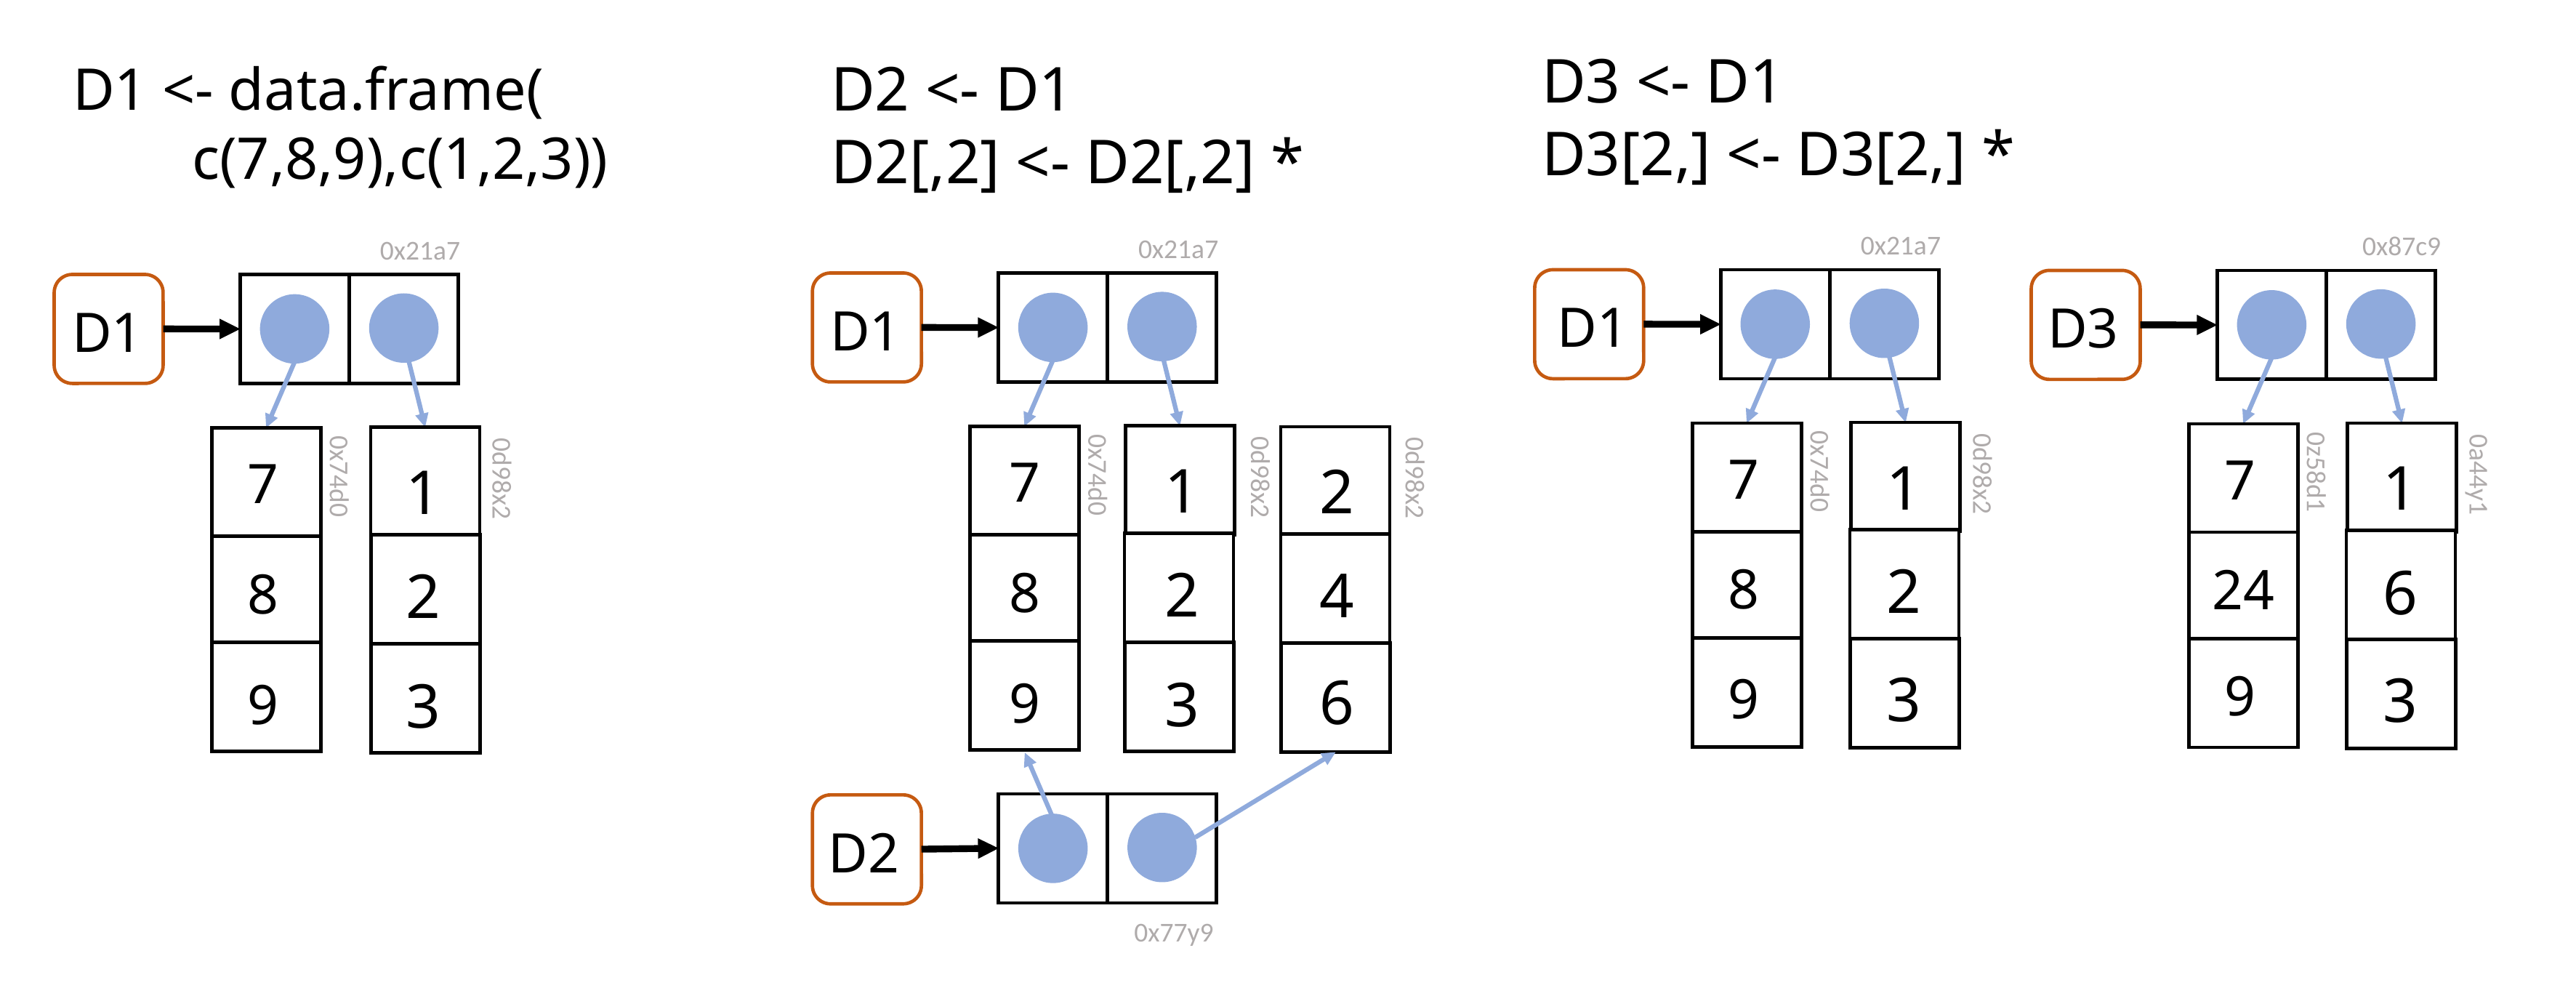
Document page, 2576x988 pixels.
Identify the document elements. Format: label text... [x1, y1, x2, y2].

text_box 1 [371, 427, 480, 534]
text_box 2 [1154, 550, 1210, 635]
text_box 1 [395, 448, 452, 532]
text_box 1 [1124, 533, 1234, 643]
text_box 0x74d0 [319, 425, 363, 529]
text_box 3 [395, 662, 452, 746]
text_box 1 [1692, 531, 1802, 638]
text_box 2 [1876, 547, 1933, 632]
text_box D1 [1546, 287, 1640, 364]
text_box 1 [1850, 638, 1960, 748]
text_box 8 [236, 553, 290, 630]
text_box 1 [1692, 638, 1802, 747]
text_box 1 [2189, 423, 2298, 532]
text_box 8 [1717, 549, 1771, 626]
text_box 9 [1717, 658, 1771, 735]
text_box 0a44y1 [2458, 423, 2503, 526]
text_box 0d98x2 [1394, 427, 1438, 530]
text_box 0x87c9 [2351, 222, 2452, 267]
text_box [812, 273, 922, 382]
text_box 6 [1308, 659, 1365, 742]
text_box 1 [2189, 532, 2298, 638]
text_box 1 [1280, 426, 1390, 534]
text_box 1 [371, 534, 480, 644]
text_box 1 [970, 640, 1079, 750]
text_box [998, 273, 1217, 382]
text_box 0x77y9 [1123, 909, 1225, 952]
text_box 8 [998, 552, 1052, 629]
text_box [1720, 269, 1939, 379]
text_box 0d98x2 [481, 427, 526, 531]
text_box 3 [2372, 656, 2429, 740]
text_box 7 [1717, 438, 1771, 515]
text_box 0d98x2 [1962, 422, 2006, 526]
text_box [2031, 270, 2141, 379]
text_box [2217, 270, 2436, 379]
text_box [998, 793, 1217, 903]
text_box D2 [817, 813, 911, 890]
text_box 1 [970, 534, 1079, 640]
text_box 1 [212, 642, 321, 752]
text_box 7 [236, 443, 290, 521]
text_box D3 [2037, 288, 2130, 365]
text_box 1 [1280, 534, 1390, 643]
text_box D1 [819, 290, 913, 367]
text_box 1 [1850, 529, 1959, 639]
text_box 1 [1281, 643, 1390, 752]
text_box 4 [1308, 552, 1365, 636]
text_box D3 <- D1 D3[2,] <- D3[2,] * [1531, 37, 2042, 193]
text_box 24 [2201, 550, 2285, 627]
text_box [1534, 269, 1644, 379]
text_box 1 [2189, 638, 2298, 748]
text_box 1 [2347, 423, 2457, 532]
text_box 3 [1154, 660, 1210, 744]
text_box 0x74d0 [1799, 419, 1843, 523]
text_box 0x21a7 [1850, 222, 1952, 266]
text_box 0d98x2 [1239, 425, 1284, 529]
text_box 1 [1125, 425, 1235, 535]
text_box 1 [2346, 640, 2456, 749]
text_box 1 [1154, 446, 1210, 531]
text_box D2 <- D1 D2[,2] <- D2[,2] * [820, 45, 1332, 201]
text_box [812, 795, 922, 904]
text_box 9 [998, 663, 1052, 740]
text_box 0x21a7 [1127, 225, 1230, 270]
text_box 1 [2346, 530, 2456, 640]
text_box 0x74d0 [1077, 423, 1122, 527]
text_box [54, 274, 164, 384]
text_box D1 <- data.frame( c(7,8,9),c(1,2,3)) [62, 47, 619, 197]
text_box 0x21a7 [369, 227, 472, 271]
text_box [240, 274, 459, 384]
text_box 7 [998, 442, 1052, 519]
text_box 3 [1876, 656, 1933, 740]
text_box 1 [970, 426, 1079, 534]
text_box 1 [1851, 422, 1960, 531]
text_box 1 [1124, 643, 1234, 752]
text_box D1 [61, 292, 154, 369]
text_box 1 [212, 536, 321, 642]
text_box 0z58d1 [2296, 421, 2340, 523]
text_box 7 [2213, 439, 2267, 516]
text_box 9 [236, 664, 290, 742]
text_box 2 [1308, 448, 1365, 531]
text_box 2 [395, 552, 452, 636]
text_box 1 [1876, 443, 1933, 528]
text_box 1 [1692, 422, 1802, 531]
text_box 1 [2372, 444, 2429, 529]
text_box 6 [2372, 548, 2429, 632]
text_box 9 [2213, 656, 2267, 733]
text_box 1 [371, 644, 480, 753]
text_box 1 [212, 427, 321, 536]
